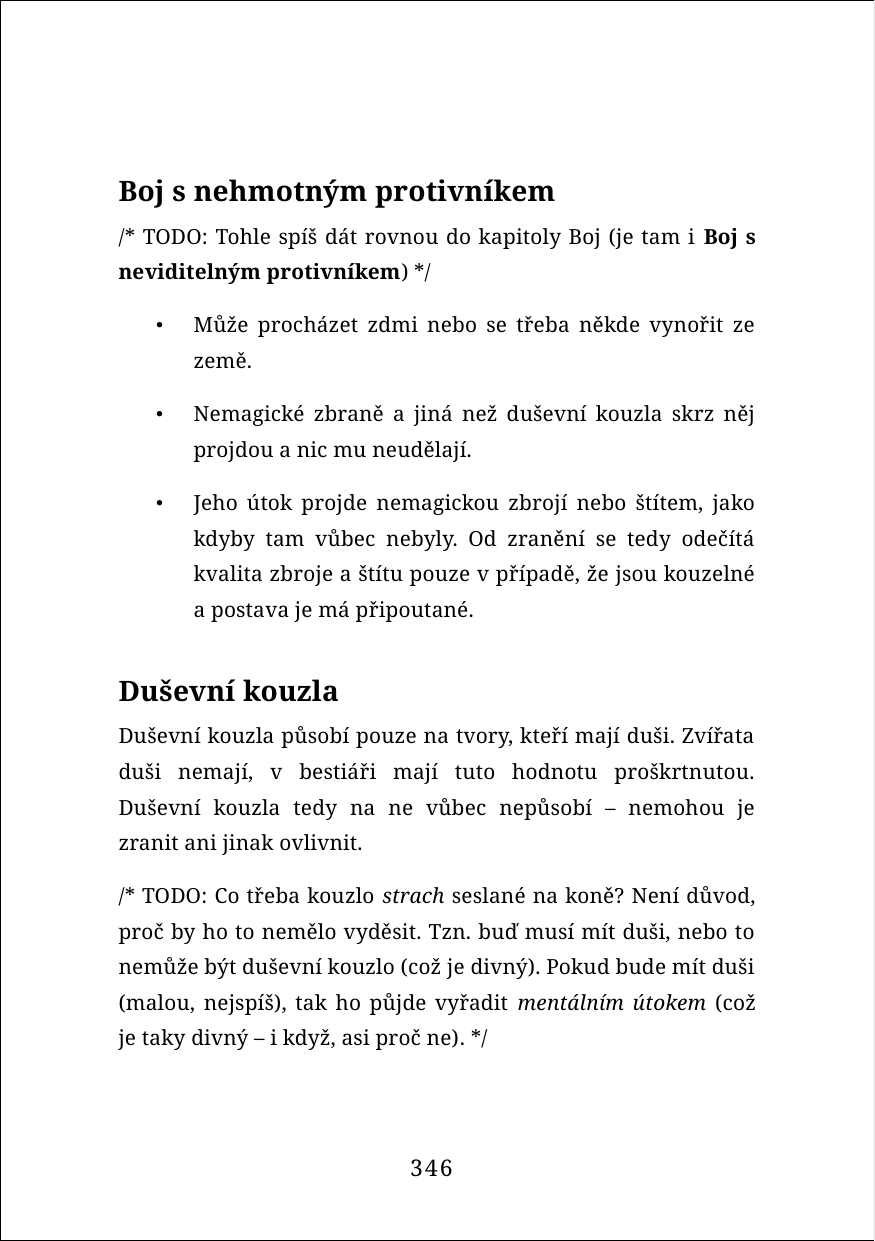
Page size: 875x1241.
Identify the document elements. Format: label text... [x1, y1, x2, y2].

list Nemagické zbraně a jiná než duševní kouzla skrz něj projdou a nic mu neudělají. [156, 399, 756, 463]
text Duševní kouzla působí pouze na tvory, kteří mají duši. Zvířata duši nemají, v bestiáři mají tuto hodnotu proškrtnutou. Duševní kouzla tedy na ne vůbec nepůsobí – nemohou je zranit ani jinak ovlivnit. [118, 722, 756, 857]
list Jeho útok projde nemagickou zbrojí nebo štítem, jako kdyby tam vůbec nebyly. Od zranění se tedy odečítá kvalita zbroje a štítu pouze v případě, že jsou kouzelné a postava je má připoutané. [156, 488, 756, 623]
subtitle Duševní kouzla [118, 672, 756, 710]
text /* TODO: Tohle spíš dát rovnou do kapitoly Boj (je tam i Boj s neviditelným protivníkem) */ [118, 222, 756, 286]
text /* TODO: Co třeba kouzlo strach seslané na koně? Není důvod, proč by ho to nemělo vyděsit. Tzn. buď musí mít duši, nebo to nemůže být duševní kouzlo (což je divný). Pokud bude mít duši (malou, nejspíš), tak ho půjde vyřadit mentálním útokem (což je taky divný – i když, asi proč ne). */ [118, 881, 756, 1052]
subtitle Boj s nehmotným protivníkem [118, 172, 756, 210]
list Může procházet zdmi nebo se třeba někde vynořit ze země. [156, 311, 756, 374]
